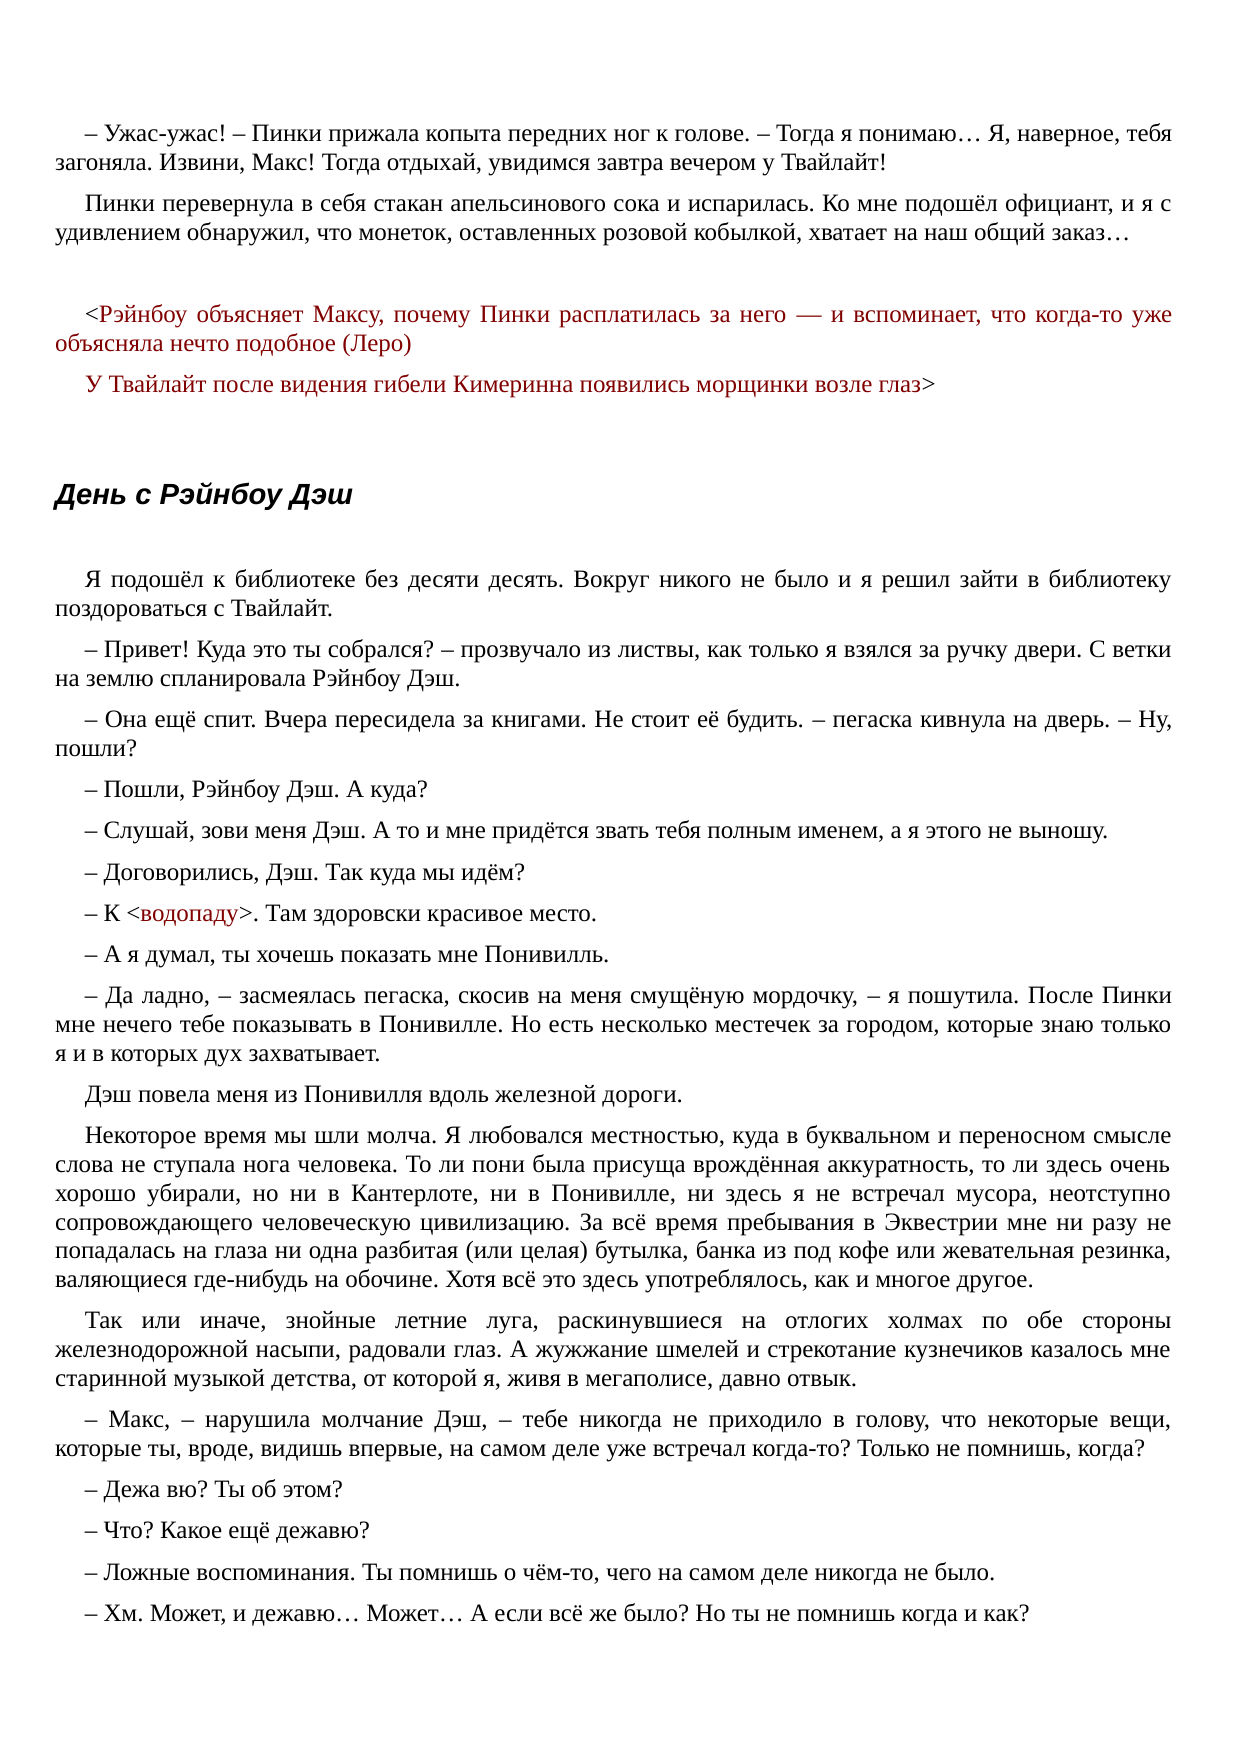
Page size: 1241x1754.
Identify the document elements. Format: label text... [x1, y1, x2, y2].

text – Ложные воспоминания. Ты помнишь о чём-то, чего на самом деле никогда не было. [55, 1557, 1172, 1585]
text Я подошёл к библиотеке без десяти десять. Вокруг никого не было и я решил зайти в библиотеку поздороваться с Твайлайт. [55, 564, 1172, 622]
text У Твайлайт после видения гибели Кимеринна появились морщинки возле глаз> [55, 369, 1172, 398]
text – Макс, – нарушила молчание Дэш, – тебе никогда не приходило в голову, что некоторые вещи, которые ты, вроде, видишь впервые, на самом деле уже встречал когда-то? Только не помнишь, когда? [55, 1404, 1172, 1462]
text – Она ещё спит. Вчера пересидела за книгами. Не стоит её будить. – пегаска кивнула на дверь. – Ну, пошли? [55, 704, 1172, 762]
text – Хм. Может, и дежавю… Может… А если всё же было? Но ты не помнишь когда и как? [55, 1598, 1172, 1627]
text Некоторое время мы шли молча. Я любовался местностью, куда в буквальном и переносном смысле слова не ступала нога человека. То ли пони была присуща врождённая аккуратность, то ли здесь очень хорошо убирали, но ни в Кантерлоте, ни в Понивилле, ни здесь я не встречал мусора, неотступно сопровождающего человеческую цивилизацию. За всё время пребывания в Эквестрии мне ни разу не попадалась на глаза ни одна разбитая (или целая) бутылка, банка из под кофе или жевательная резинка, валяющиеся где-нибудь на обочине. Хотя всё это здесь употреблялось, как и многое другое. [55, 1120, 1172, 1293]
text – А я думал, ты хочешь показать мне Понивилль. [55, 939, 1172, 968]
text – Договорились, Дэш. Так куда мы идём? [55, 857, 1172, 885]
text – Слушай, зови меня Дэш. А то и мне придётся звать тебя полным именем, а я этого не выношу. [55, 815, 1172, 844]
text – К <водопаду>. Там здоровски красивое место. [55, 898, 1172, 927]
text – Привет! Куда это ты собрался? – прозвучало из листвы, как только я взялся за ручку двери. С ветки на землю спланировала Рэйнбоу Дэш. [55, 634, 1172, 692]
text – Ужас-ужас! – Пинки прижала копыта передних ног к голове. – Тогда я понимаю… Я, наверное, тебя загоняла. Извини, Макс! Тогда отдыхай, увидимся завтра вечером у Твайлайт! [55, 118, 1172, 176]
text – Да ладно, – засмеялась пегаска, скосив на меня смущёную мордочку, – я пошутила. После Пинки мне нечего тебе показывать в Понивилле. Но есть несколько местечек за городом, которые знаю только я и в которых дух захватывает. [55, 980, 1172, 1067]
text – Пошли, Рэйнбоу Дэш. А куда? [55, 774, 1172, 803]
text – Дежа вю? Ты об этом? [55, 1474, 1172, 1503]
text Пинки перевернула в себя стакан апельсинового сока и испарилась. Ко мне подошёл официант, и я с удивлением обнаружил, что монеток, оставленных розовой кобылкой, хватает на наш общий заказ… [55, 188, 1172, 246]
text Так или иначе, знойные летние луга, раскинувшиеся на отлогих холмах по обе стороны железнодорожной насыпи, радовали глаз. А жужжание шмелей и стрекотание кузнечиков казалось мне старинной музыкой детства, от которой я, живя в мегаполисе, давно отвык. [55, 1305, 1172, 1392]
text <Рэйнбоу объясняет Максу, почему Пинки расплатилась за него — и вспоминает, что когда-то уже объясняла нечто подобное (Леро) [55, 299, 1172, 357]
text Дэш повела меня из Понивилля вдоль железной дороги. [55, 1079, 1172, 1108]
text – Что? Какое ещё дежавю? [55, 1515, 1172, 1544]
subtitle День с Рэйнбоу Дэш [55, 477, 1172, 510]
